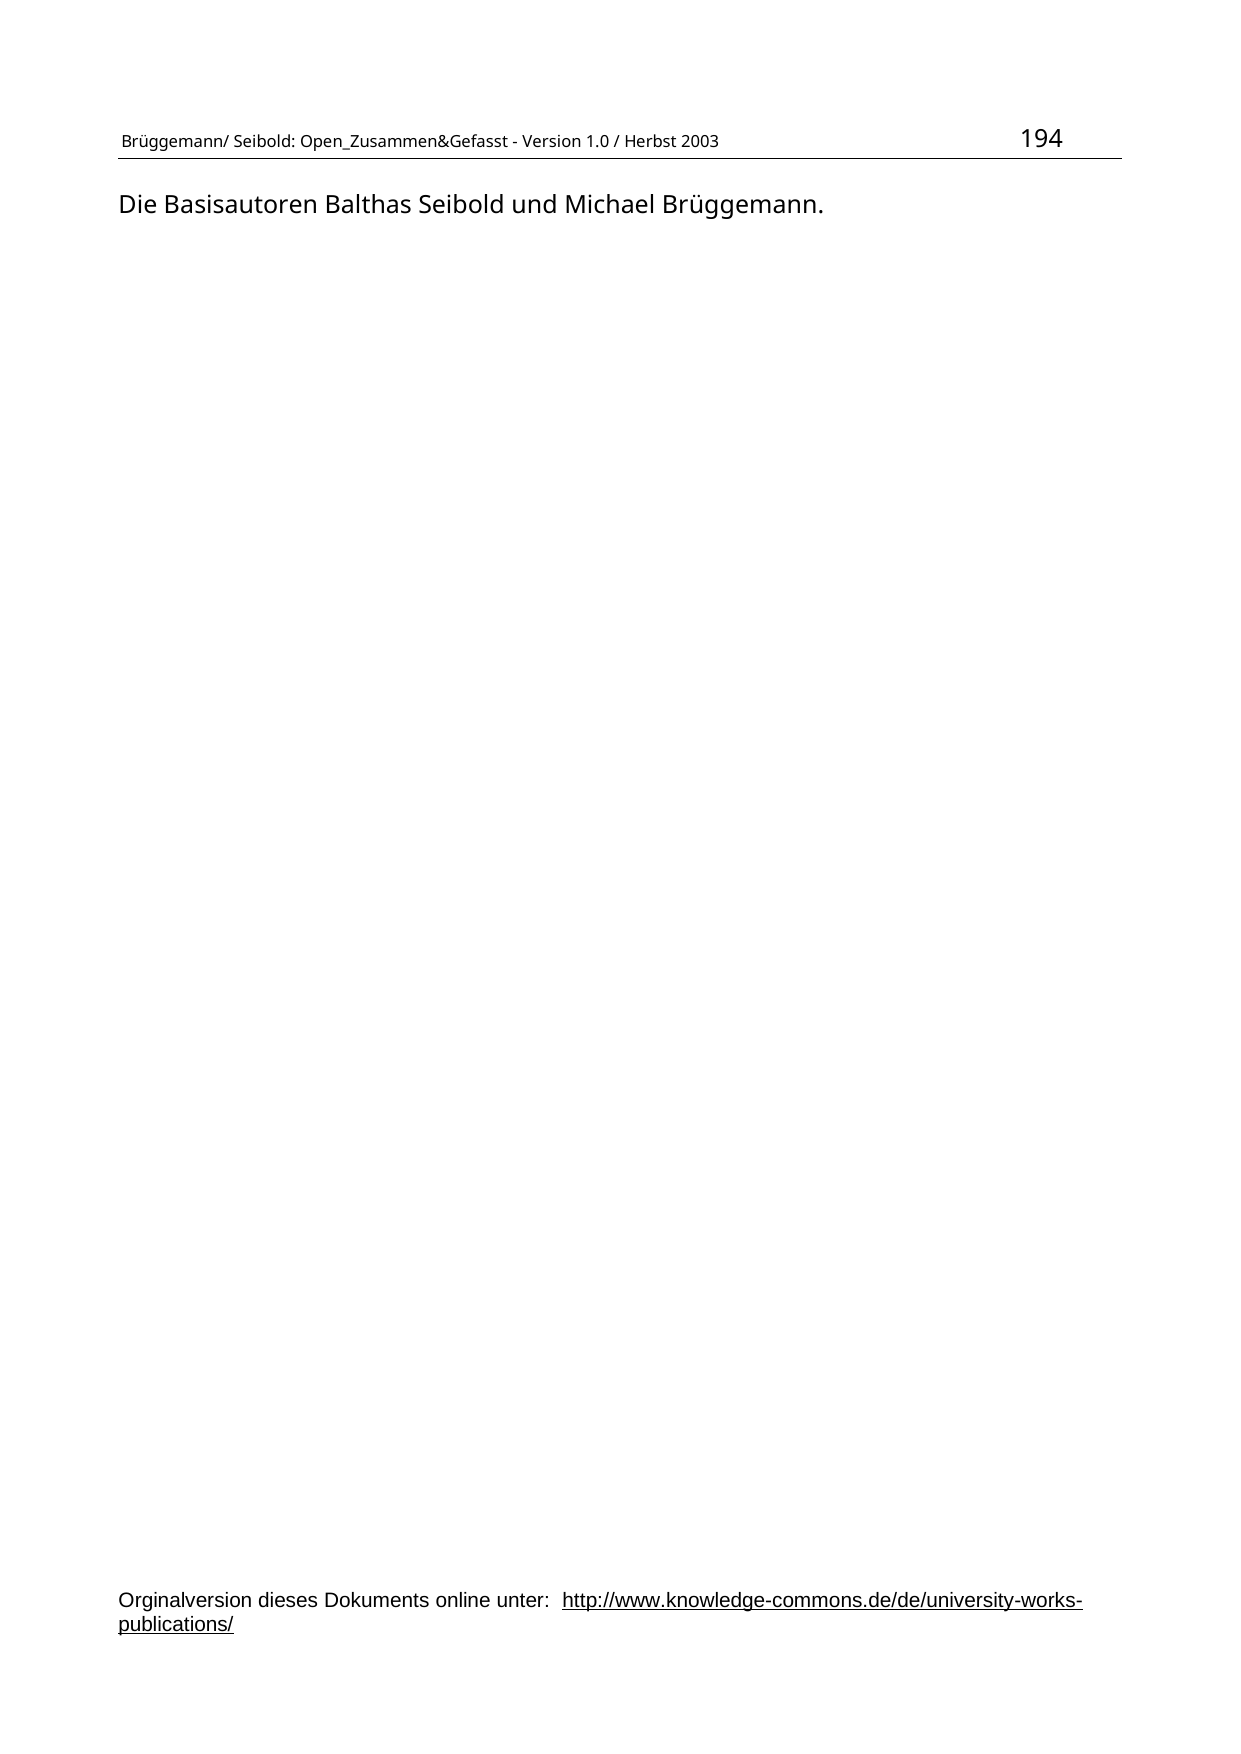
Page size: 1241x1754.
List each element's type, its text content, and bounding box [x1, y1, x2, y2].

text Die Basisautoren Balthas Seibold und Michael Brüggemann. [118, 187, 1122, 221]
